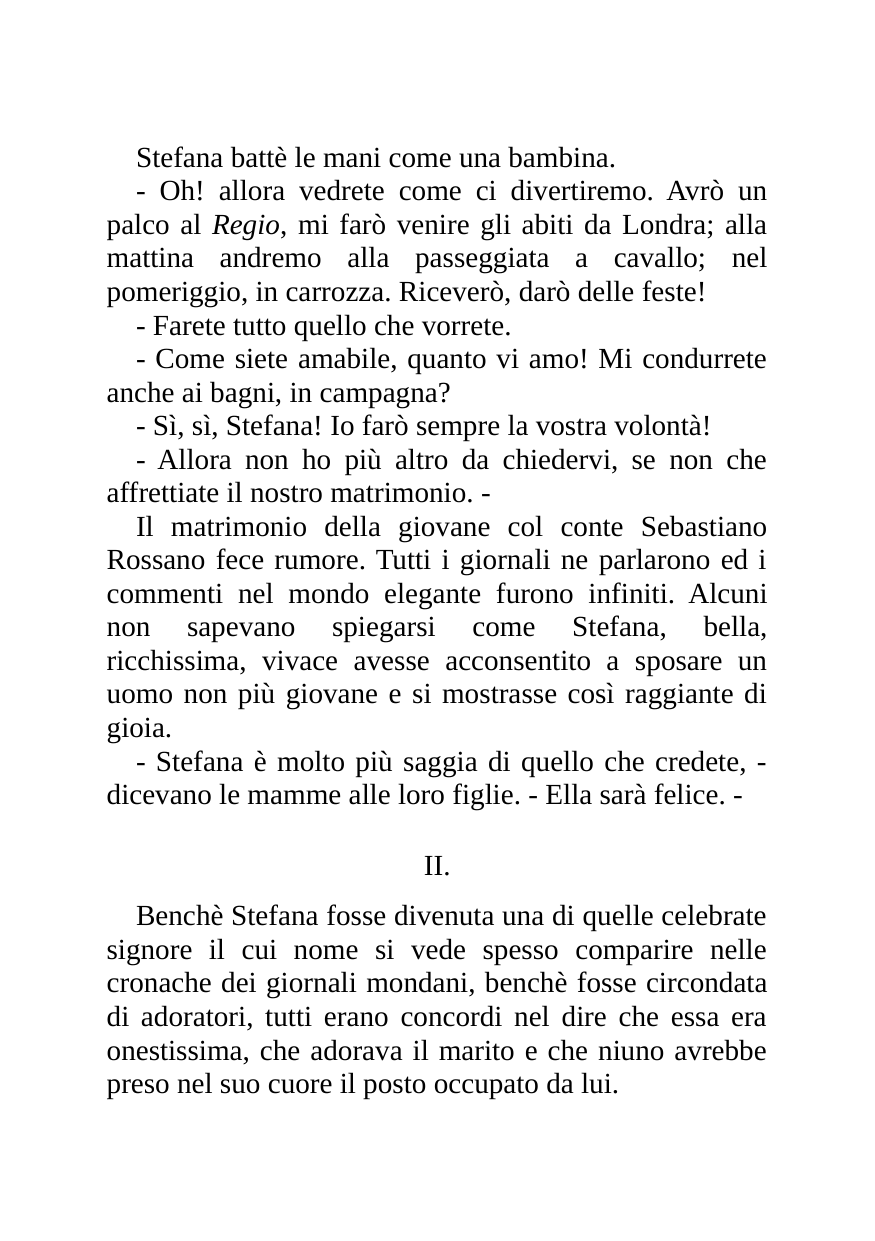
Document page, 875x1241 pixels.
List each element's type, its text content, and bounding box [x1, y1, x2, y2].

text - Farete tutto quello che vorrete. [106, 308, 768, 341]
text - Sì, sì, Stefana! Io farò sempre la vostra volontà! [106, 408, 768, 442]
text Stefana battè le mani come una bambina. [106, 140, 768, 173]
text II. [106, 848, 768, 882]
text Benchè Stefana fosse divenuta una di quelle celebrate signore il cui nome si vede spesso comparire nelle cronache dei giornali mondani, benchè fosse circondata di adoratori, tutti erano concordi nel dire che essa era onestissima, che adorava il marito e che niuno avrebbe preso nel suo cuore il posto occupato da lui. [106, 898, 768, 1100]
text - Come siete amabile, quanto vi amo! Mi condurrete anche ai bagni, in campagna? [106, 341, 768, 408]
text Il matrimonio della giovane col conte Sebastiano Rossano fece rumore. Tutti i giornali ne parlarono ed i commenti nel mondo elegante furono infiniti. Alcuni non sapevano spiegarsi come Stefana, bella, ricchissima, vivace avesse acconsentito a sposare un uomo non più giovane e si mostrasse così raggiante di gioia. [106, 509, 768, 744]
text - Oh! allora vedrete come ci divertiremo. Avrò un palco al Regio, mi farò venire gli abiti da Londra; alla mattina andremo alla passeggiata a cavallo; nel pomeriggio, in carrozza. Riceverò, darò delle feste! [106, 173, 768, 308]
text - Stefana è molto più saggia di quello che credete, - dicevano le mamme alle loro figlie. - Ella sarà felice. - [106, 744, 768, 811]
text - Allora non ho più altro da chiedervi, se non che affrettiate il nostro matrimonio. - [106, 442, 768, 509]
